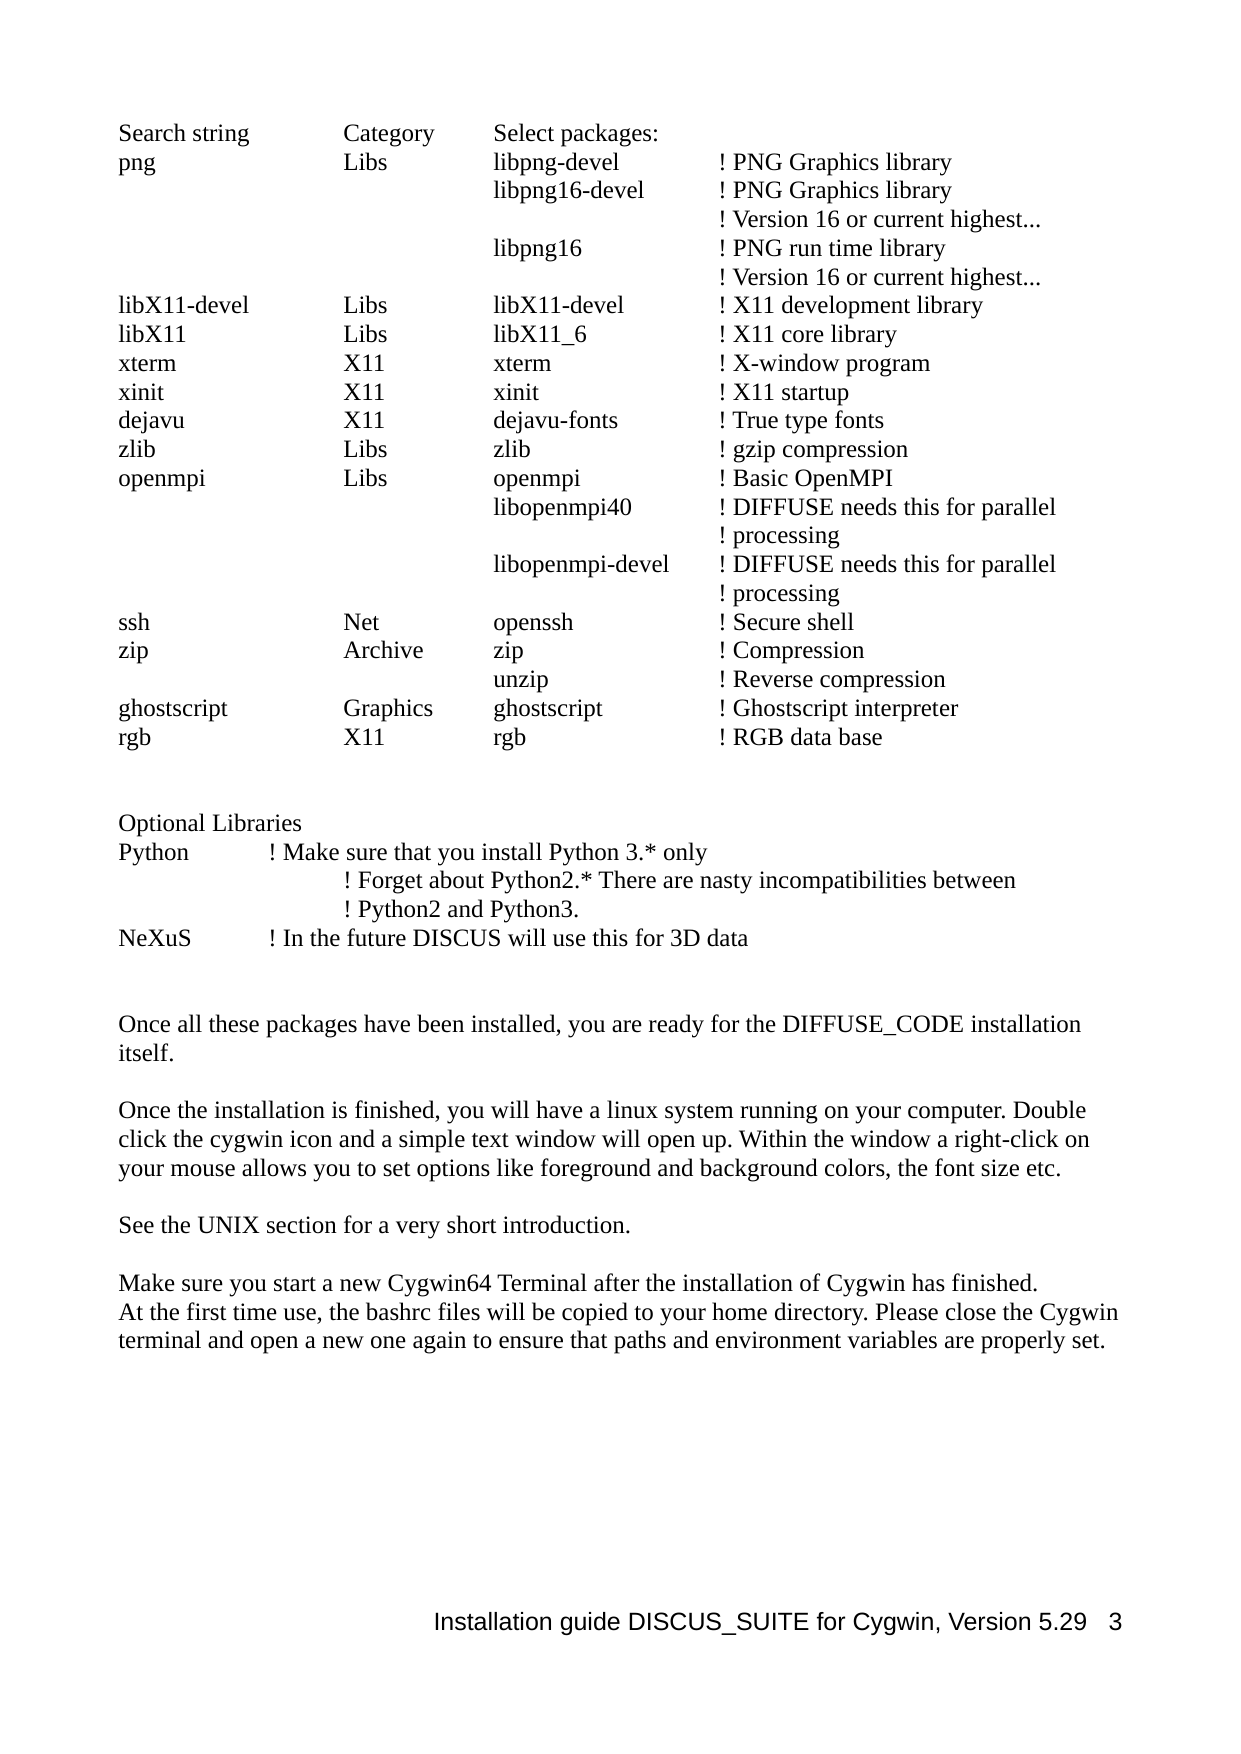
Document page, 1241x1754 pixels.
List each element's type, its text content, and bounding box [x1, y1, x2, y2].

text libopenmpi40 ! DIFFUSE needs this for parallel [118, 492, 1122, 521]
text Search string Category Select packages: [118, 118, 1122, 147]
text Once the installation is finished, you will have a linux system running on your computer. Double click the cygwin icon and a simple text window will open up. Within the window a right-click on your mouse allows you to set options like foreground and background colors, the font size etc. [118, 1096, 1122, 1182]
text ssh Net openssh ! Secure shell [118, 607, 1122, 636]
text ghostscript Graphics ghostscript ! Ghostscript interpreter [118, 693, 1122, 722]
text zlib Libs zlib ! gzip compression [118, 434, 1122, 463]
text rgb X11 rgb ! RGB data base [118, 722, 1122, 751]
text ! Version 16 or current highest... [118, 262, 1122, 291]
text xinit X11 xinit ! X11 startup [118, 377, 1122, 406]
text unzip ! Reverse compression [118, 664, 1122, 693]
text ! Version 16 or current highest... [118, 204, 1122, 233]
text libopenmpi-devel ! DIFFUSE needs this for parallel [118, 549, 1122, 578]
text Once all these packages have been installed, you are ready for the DIFFUSE_CODE installation itself. [118, 1009, 1122, 1067]
text NeXuS ! In the future DISCUS will use this for 3D data [118, 923, 1122, 952]
text dejavu X11 dejavu-fonts ! True type fonts [118, 406, 1122, 434]
text Python ! Make sure that you install Python 3.* only [118, 837, 1122, 866]
text See the UNIX section for a very short introduction. [118, 1211, 1122, 1239]
text libX11 Libs libX11_6 ! X11 core library [118, 319, 1122, 348]
text ! processing [118, 521, 1122, 549]
text openmpi Libs openmpi ! Basic OpenMPI [118, 463, 1122, 492]
text png Libs libpng-devel ! PNG Graphics library [118, 147, 1122, 176]
text libpng16 ! PNG run time library [118, 233, 1122, 262]
text Make sure you start a new Cygwin64 Terminal after the installation of Cygwin has finished. [118, 1268, 1122, 1297]
text xterm X11 xterm ! X-window program [118, 348, 1122, 377]
text ! Forget about Python2.* There are nasty incompatibilities between [118, 866, 1122, 894]
text Optional Libraries [118, 808, 1122, 837]
text ! Python2 and Python3. [118, 894, 1122, 923]
text libX11-devel Libs libX11-devel ! X11 development library [118, 291, 1122, 319]
text ! processing [118, 578, 1122, 607]
text At the first time use, the bashrc files will be copied to your home directory. Please close the Cygwin terminal and open a new one again to ensure that paths and environment variables are properly set. [118, 1297, 1122, 1354]
text zip Archive zip ! Compression [118, 636, 1122, 664]
text libpng16-devel ! PNG Graphics library [118, 176, 1122, 204]
